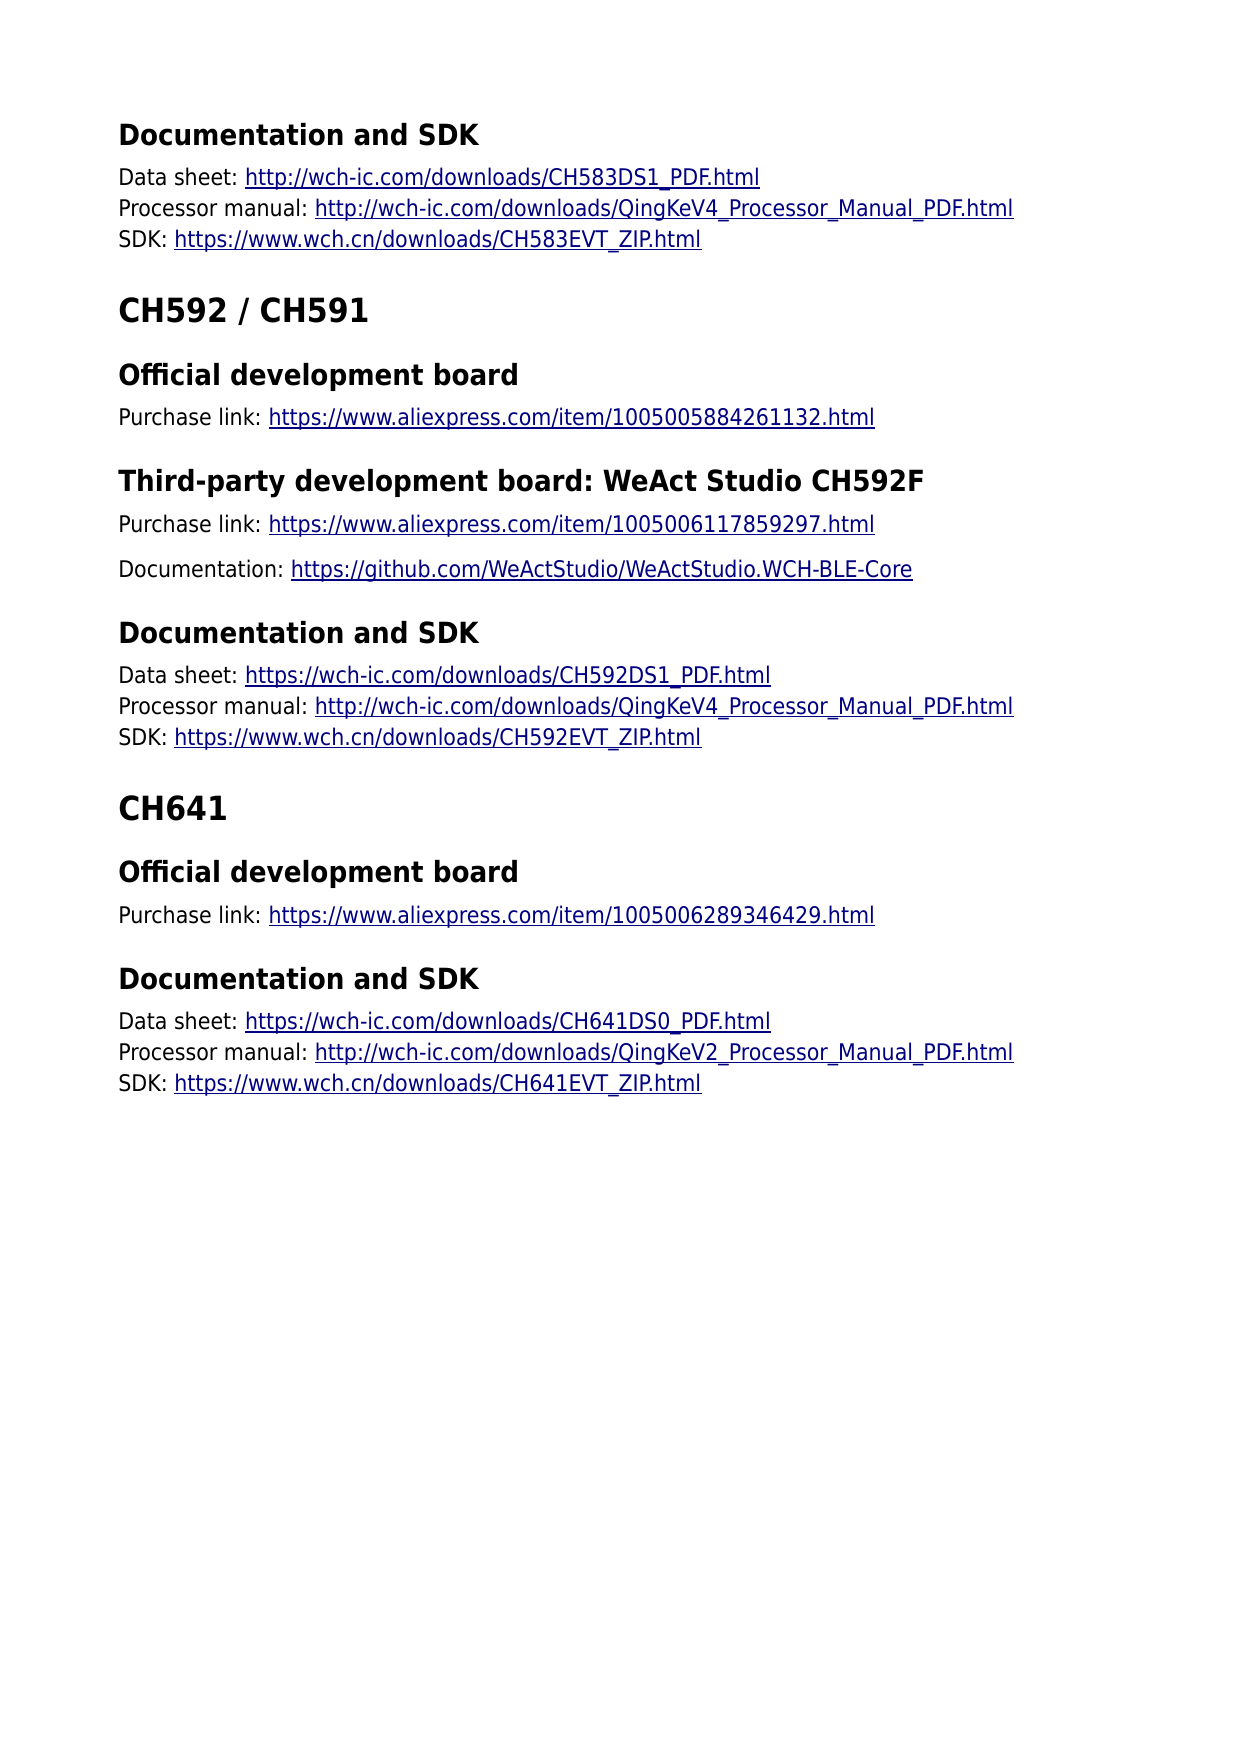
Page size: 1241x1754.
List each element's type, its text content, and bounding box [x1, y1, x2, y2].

text Processor manual: http://wch-ic.com/downloads/QingKeV4_Processor_Manual_PDF.html [118, 693, 1122, 720]
text SDK: https://www.wch.cn/downloads/CH583EVT_ZIP.html [118, 226, 1122, 252]
text Purchase link: https://www.aliexpress.com/item/1005006289346429.html [118, 902, 1122, 929]
subtitle CH641 [118, 790, 1122, 828]
text Data sheet: https://wch-ic.com/downloads/CH641DS0_PDF.html [118, 1008, 1122, 1035]
text Data sheet: http://wch-ic.com/downloads/CH583DS1_PDF.html [118, 164, 1122, 191]
text Purchase link: https://www.aliexpress.com/item/1005005884261132.html [118, 404, 1122, 431]
subtitle Official development board [118, 856, 1122, 889]
text Purchase link: https://www.aliexpress.com/item/1005006117859297.html [118, 511, 1122, 537]
subtitle Documentation and SDK [118, 118, 1122, 152]
text SDK: https://www.wch.cn/downloads/CH592EVT_ZIP.html [118, 724, 1122, 750]
subtitle Documentation and SDK [118, 616, 1122, 650]
text SDK: https://www.wch.cn/downloads/CH641EVT_ZIP.html [118, 1070, 1122, 1096]
subtitle Official development board [118, 358, 1122, 392]
text Data sheet: https://wch-ic.com/downloads/CH592DS1_PDF.html [118, 662, 1122, 689]
subtitle Documentation and SDK [118, 962, 1122, 996]
subtitle CH592 / CH591 [118, 292, 1122, 331]
subtitle Third-party development board: WeAct Studio CH592F [118, 464, 1122, 498]
text Documentation: https://github.com/WeActStudio/WeActStudio.WCH-BLE-Core [118, 556, 1122, 583]
text Processor manual: http://wch-ic.com/downloads/QingKeV2_Processor_Manual_PDF.html [118, 1039, 1122, 1066]
text Processor manual: http://wch-ic.com/downloads/QingKeV4_Processor_Manual_PDF.html [118, 195, 1122, 222]
